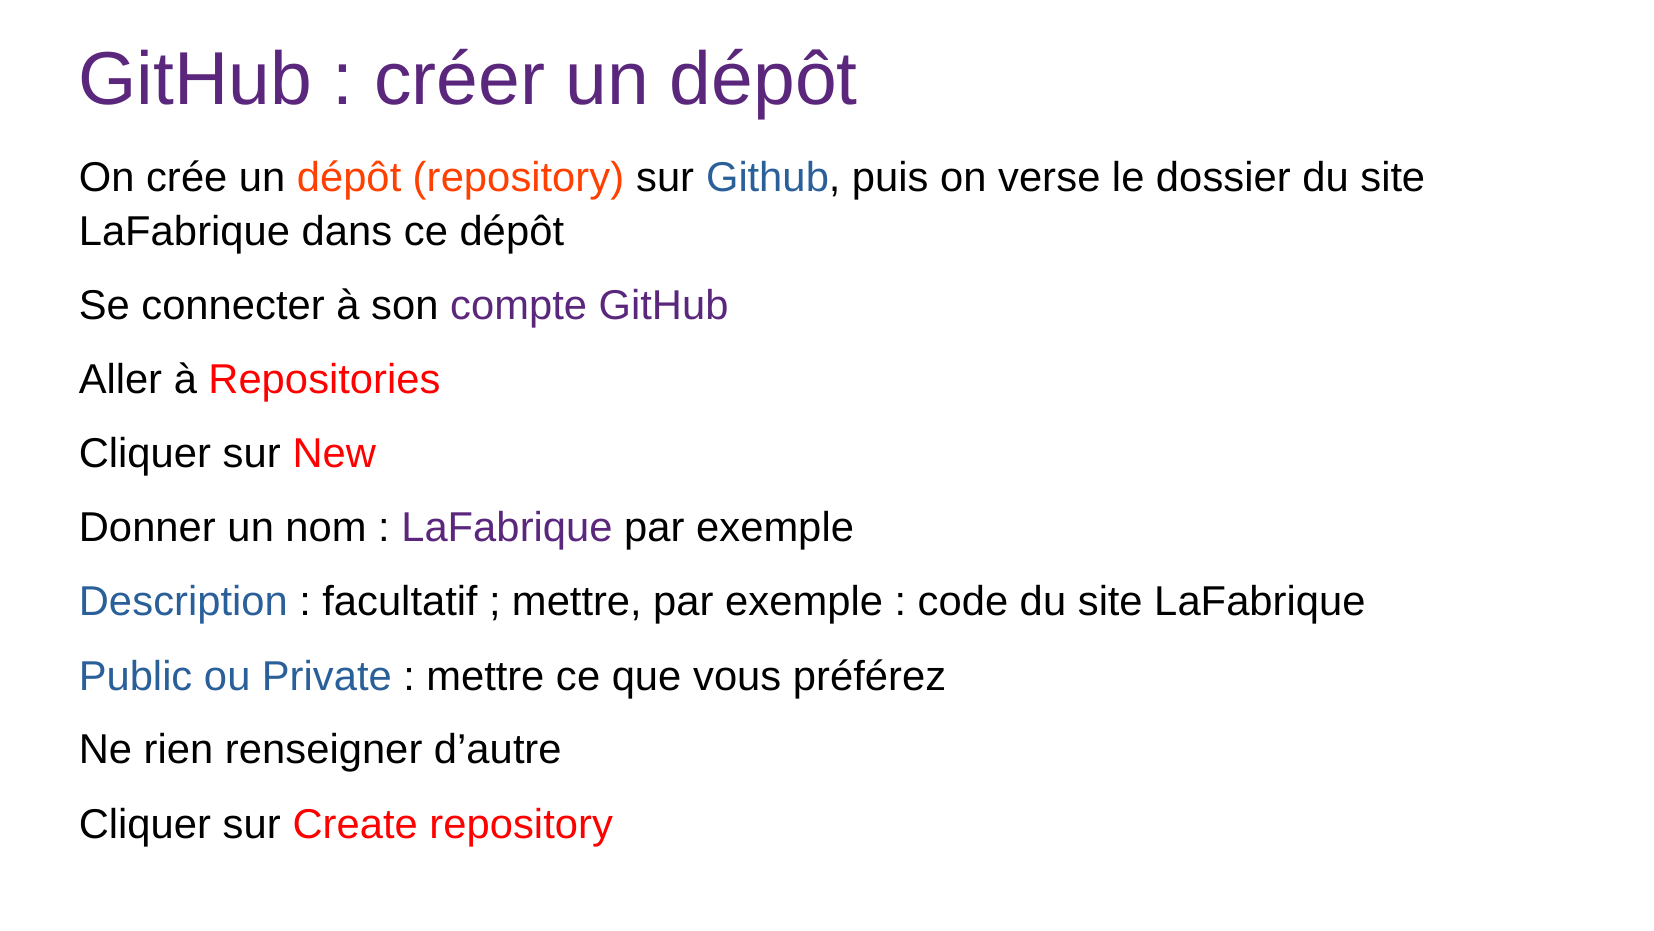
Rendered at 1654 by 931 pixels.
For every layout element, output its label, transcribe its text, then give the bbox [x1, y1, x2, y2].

title GitHub : créer un dépôt [78, 36, 1556, 147]
text_box On crée un dépôt (repository) sur Github, puis on verse le dossier du site LaFabrique dans ce dépôt Se connecter à son compte GitHub Aller à Repositories Cliquer sur New Donner un nom : LaFabrique par exemple Description : facultatif ; mettre, par exemple : code du site LaFabrique Public ou Private : mettre ce que vous préférez Ne rien renseigner d’autre Cliquer sur Create repository [78, 147, 1595, 857]
